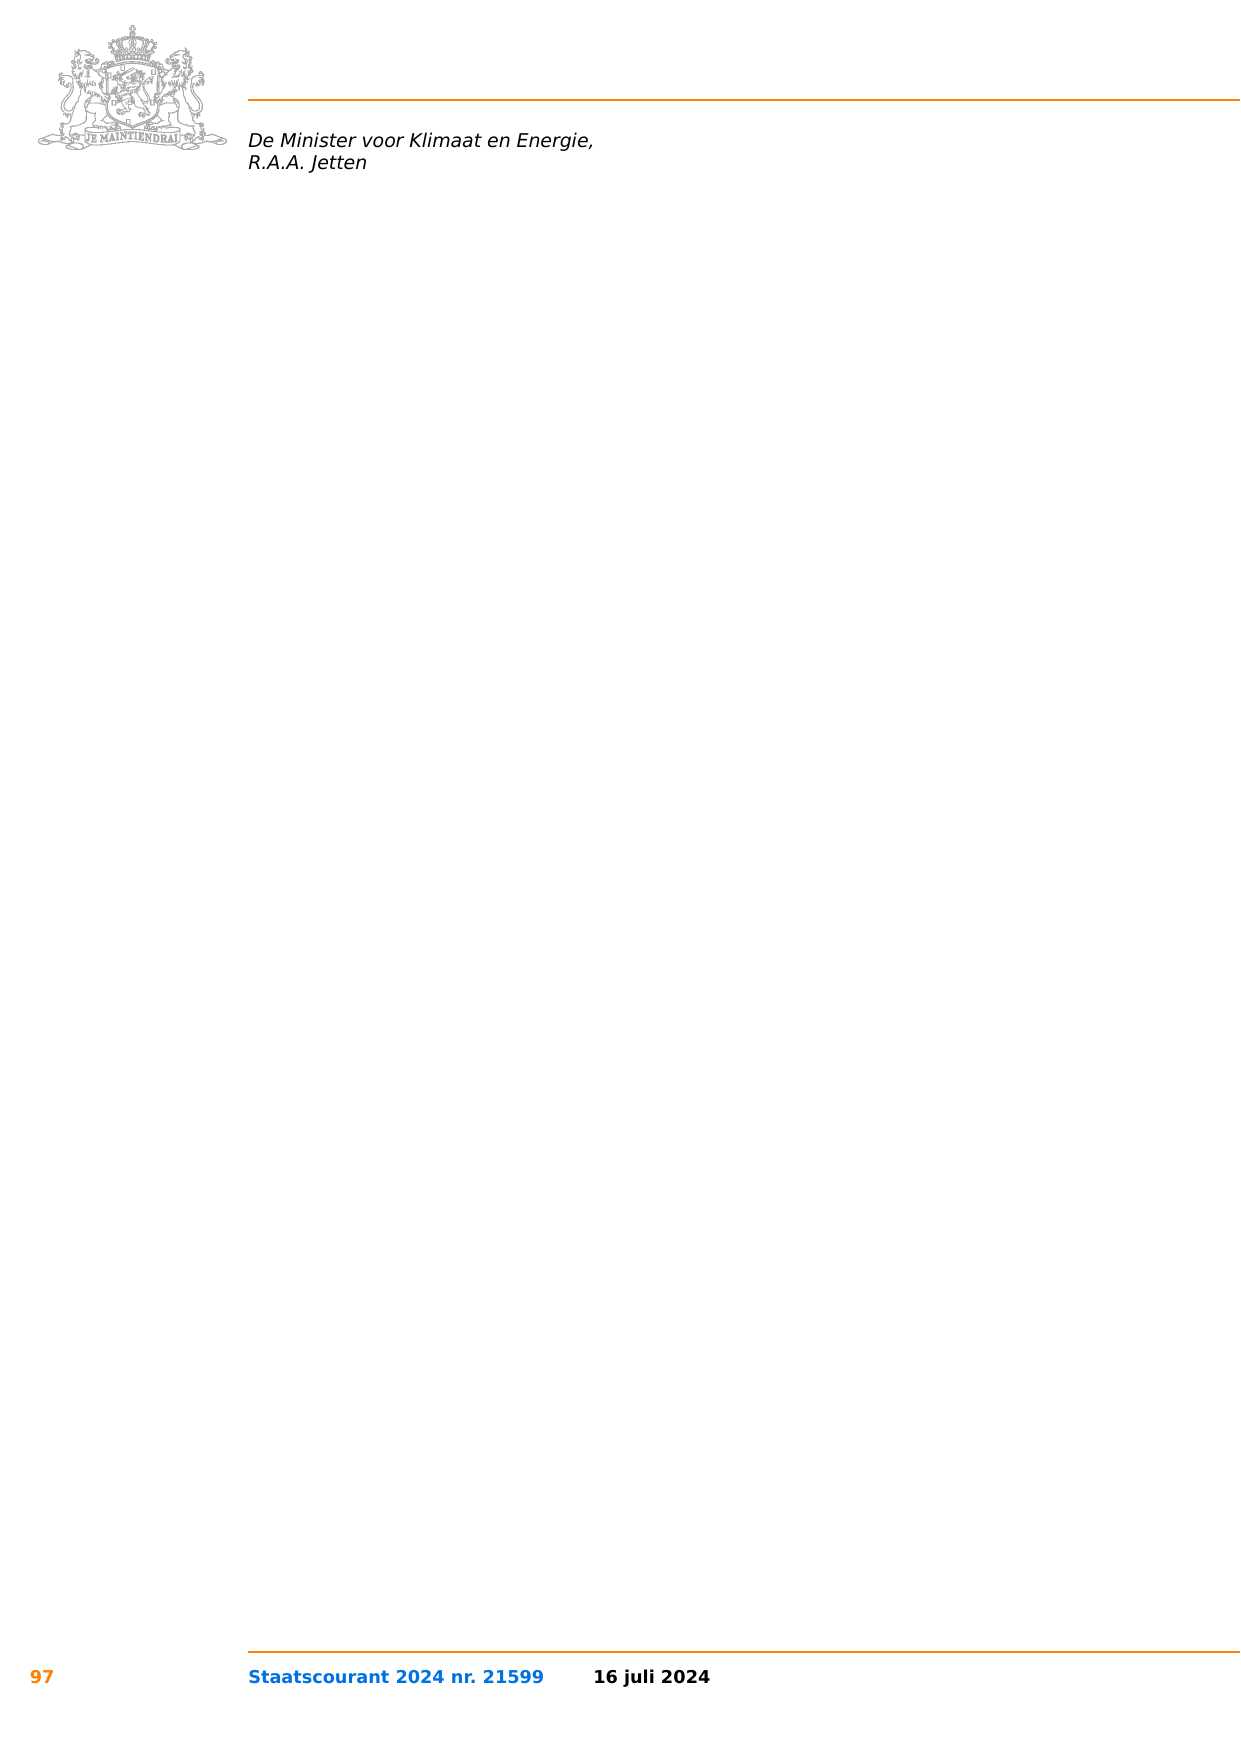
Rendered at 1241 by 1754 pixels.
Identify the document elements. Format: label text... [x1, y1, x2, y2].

text De Minister voor Klimaat en Energie, R.A.A. Jetten [248, 130, 1163, 174]
picture [38, 25, 227, 150]
